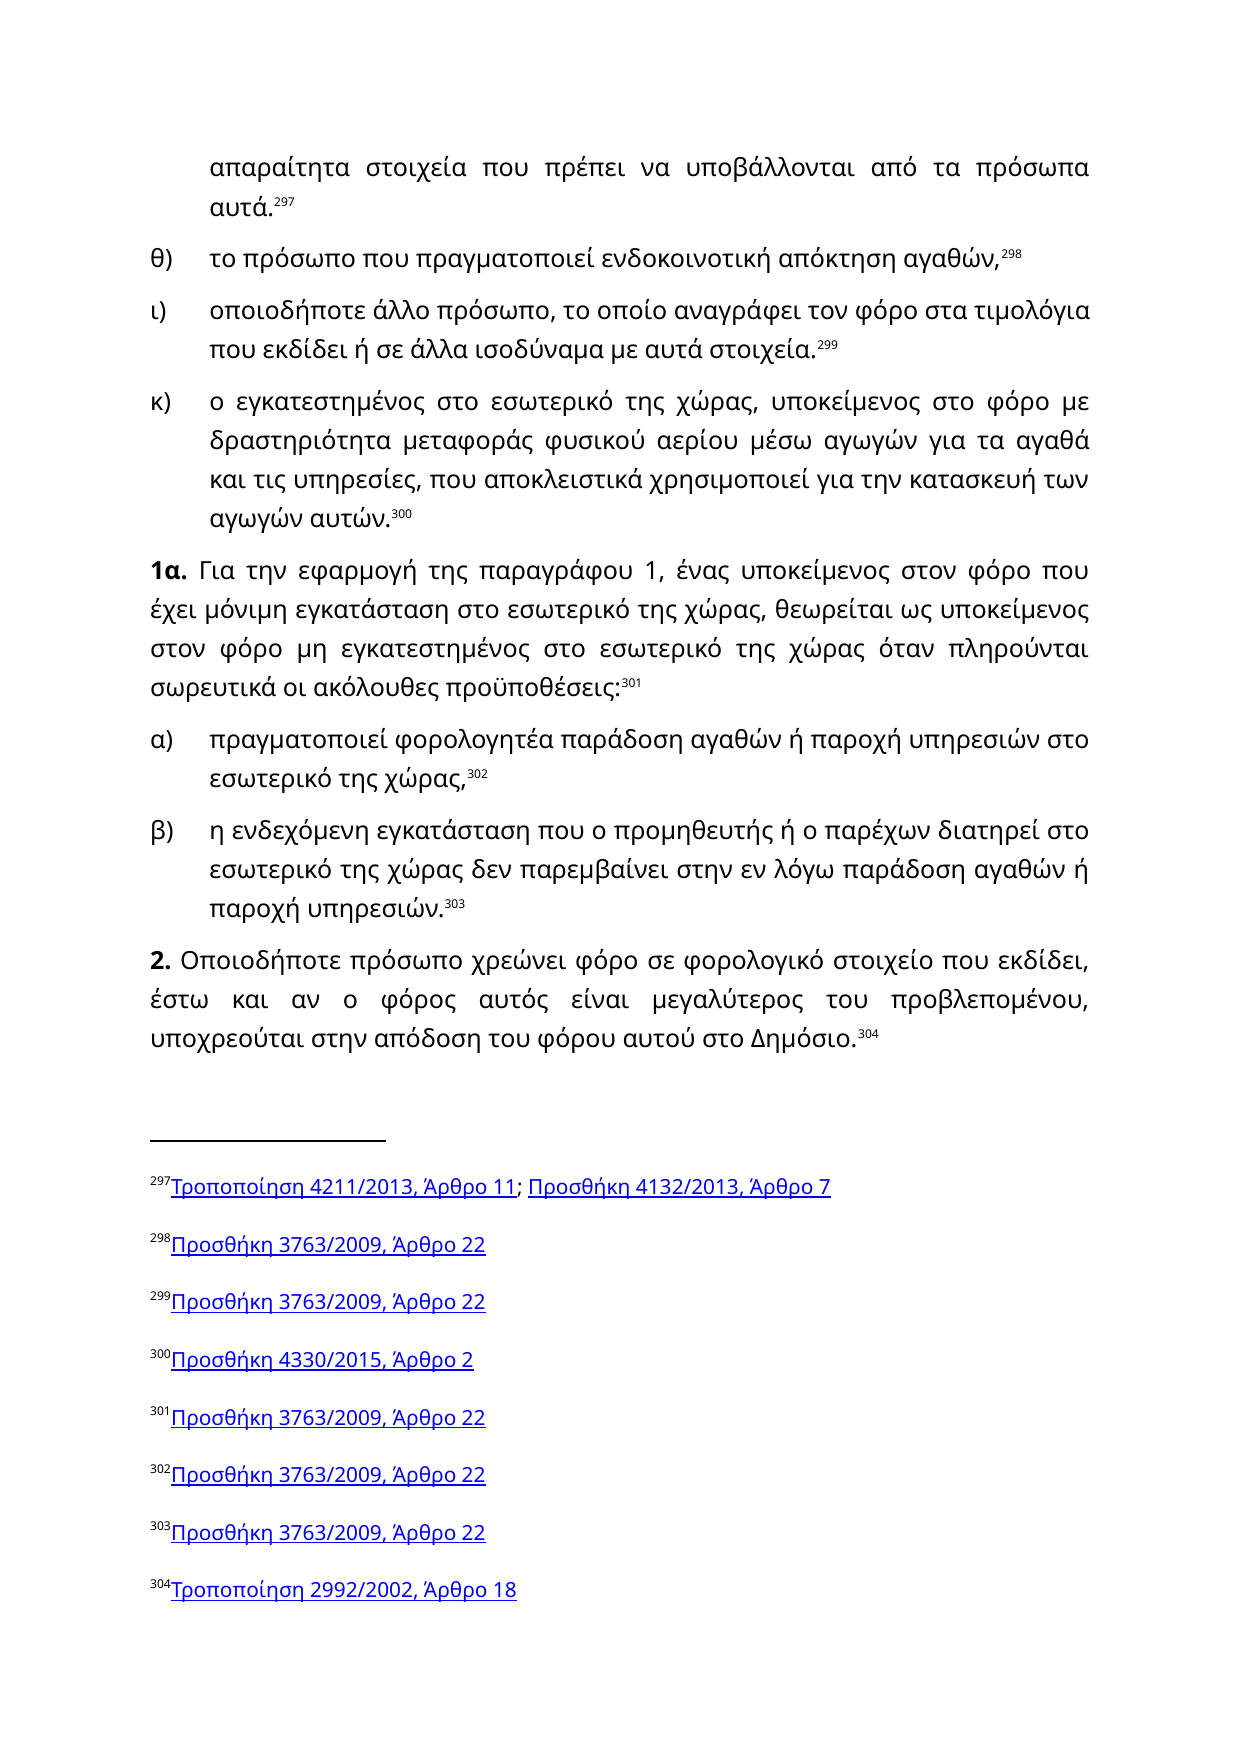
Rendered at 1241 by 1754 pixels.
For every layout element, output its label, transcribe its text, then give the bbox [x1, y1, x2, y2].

list κ) ο εγκατεστημένος στο εσωτερικό της χώρας, υποκείμενος στο φόρο με δραστηριότητα μεταφοράς φυσικού αερίου μέσω αγωγών για τα αγαθά και τις υπηρεσίες, που αποκλειστικά χρησιμοποιεί για την κατασκευή των αγωγών αυτών. [150, 383, 1090, 535]
text Προσθήκη 3763/2009, Άρθρο 22 [150, 1230, 1090, 1258]
list α) πραγματοποιεί φορολογητέα παράδοση αγαθών ή παροχή υπηρεσιών στο εσωτερικό της χώρας, [150, 722, 1090, 795]
list θ) το πρόσωπο που πραγματοποιεί ενδοκοινοτική απόκτηση αγαθών, [150, 241, 1090, 275]
text 2. Οποιοδήποτε πρόσωπο χρεώνει φόρο σε φορολογικό στοιχείο που εκδίδει, έστω και αν ο φόρος αυτός είναι μεγαλύτερος του προβλεπομένου, υποχρεούται στην απόδοση του φόρου αυτού στο Δημόσιο. [150, 942, 1090, 1055]
text Προσθήκη 4330/2015, Άρθρο 2 [150, 1345, 1090, 1373]
text Προσθήκη 3763/2009, Άρθρο 22 [150, 1287, 1090, 1316]
text Προσθήκη 3763/2009, Άρθρο 22 [150, 1460, 1090, 1489]
text Τροποποίηση 2992/2002, Άρθρο 18 [150, 1576, 1090, 1604]
list απαραίτητα στοιχεία που πρέπει να υποβάλλονται από τα πρόσωπα αυτά. [150, 150, 1090, 223]
text Τροποποίηση 4211/2013, Άρθρο 11; Προσθήκη 4132/2013, Άρθρο 7 [150, 1172, 1090, 1201]
text 1α. Για την εφαρμογή της παραγράφου 1, ένας υποκείμενος στον φόρο που έχει μόνιμη εγκατάσταση στο εσωτερικό της χώρας, θεωρείται ως υποκείμενος στον φόρο μη εγκατεστημένος στο εσωτερικό της χώρας όταν πληρούνται σωρευτικά οι ακόλουθες προϋποθέσεις: [150, 552, 1090, 704]
text Προσθήκη 3763/2009, Άρθρο 22 [150, 1518, 1090, 1546]
text Προσθήκη 3763/2009, Άρθρο 22 [150, 1403, 1090, 1431]
list ι) οποιοδήποτε άλλο πρόσωπο, το οποίο αναγρά­φει τον φόρο στα τιμολόγια που εκδίδει ή σε άλλα ισοδύναμα με αυτά στοιχεία. [150, 292, 1090, 366]
list β) η ενδεχόμενη εγκατάσταση που ο προμηθευτής ή ο παρέχων διατηρεί στο εσωτερικό της χώρας δεν παρεμβαίνει στην εν λόγω παράδοση αγαθών ή παροχή υπηρεσιών. [150, 812, 1090, 925]
